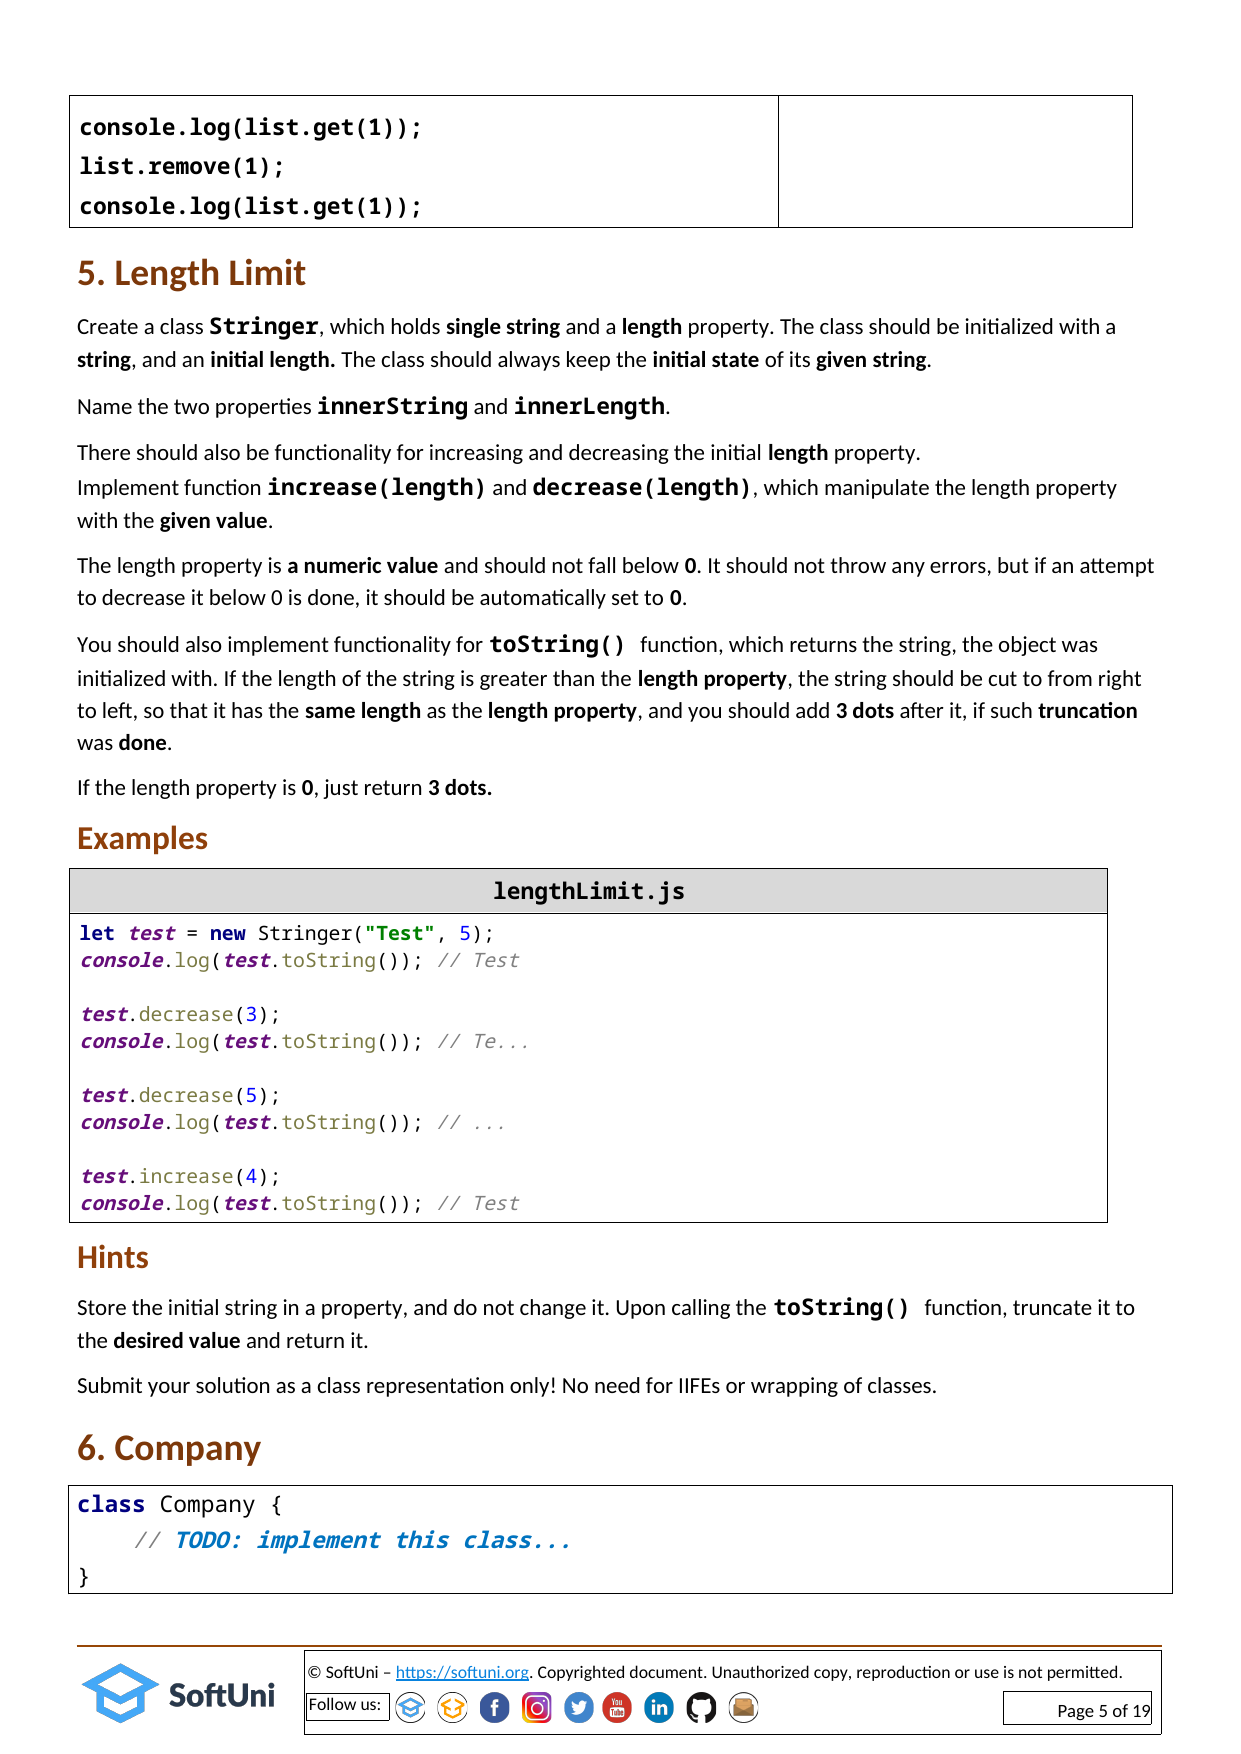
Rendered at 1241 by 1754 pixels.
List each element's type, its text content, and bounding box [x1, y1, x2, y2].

picture [665, 1714, 674, 1723]
picture [437, 1692, 468, 1723]
text There should also be functionality for increasing and decreasing the initial length property. Implement function increase(length) and decrease(length), which manipulate the length property with the given value. [77, 438, 1163, 535]
picture [564, 1692, 594, 1723]
text Store the initial string in a property, and do not change it. Upon calling the toString() function, truncate it to the desired value and return it. [77, 1291, 1163, 1354]
picture [602, 1692, 632, 1723]
picture [665, 1692, 674, 1701]
picture [75, 1658, 281, 1729]
table_cell let test = new Stringer("Test", 5); console.log(test.toString()); // Test test.decrease(3); console.log(test.toString()); // Te... test.decrease(5); console.log(test.toString()); // ... test.increase(4); console.log(test.toString()); // Test [70, 914, 1107, 1222]
subtitle Hints [77, 1236, 1163, 1276]
subtitle Company [77, 1424, 1163, 1470]
picture [522, 1692, 552, 1723]
text Create a class Stringer, which holds single string and a length property. The class should be initialized with a string, and an initial length. The class should always keep the initial state of its given string. [77, 310, 1163, 373]
picture [658, 1705, 667, 1714]
subtitle Length Limit [77, 249, 1163, 295]
picture [686, 1692, 717, 1723]
picture [644, 1692, 653, 1701]
picture [644, 1714, 653, 1723]
table_cell console.log(list.get(1)); list.remove(1); console.log(list.get(1)); [70, 96, 778, 227]
picture [395, 1692, 425, 1723]
table_cell [779, 96, 1132, 227]
subtitle Examples [77, 817, 1163, 858]
picture [480, 1692, 510, 1723]
text The length property is a numeric value and should not fall below 0. It should not throw any errors, but if an attempt to decrease it below 0 is done, it should be automatically set to 0. [77, 551, 1163, 612]
picture [728, 1692, 759, 1723]
table_header lengthLimit.js [70, 869, 1107, 912]
text Name the two properties innerString and innerLength. [77, 390, 1163, 421]
text If the length property is 0, just return 3 dots. [77, 773, 1163, 801]
text You should also implement functionality for toString() function, which returns the string, the object was initialized with. If the length of the string is greater than the length property, the string should be cut to from right to left, so that it has the same length as the length property, and you should add 3 dots after it, if such truncation was done. [77, 628, 1163, 756]
text Submit your solution as a class representation only! No need for IIFEs or wrapping of classes. [77, 1371, 1163, 1399]
text class Company { // TODO: implement this class... } [69, 1486, 1172, 1593]
